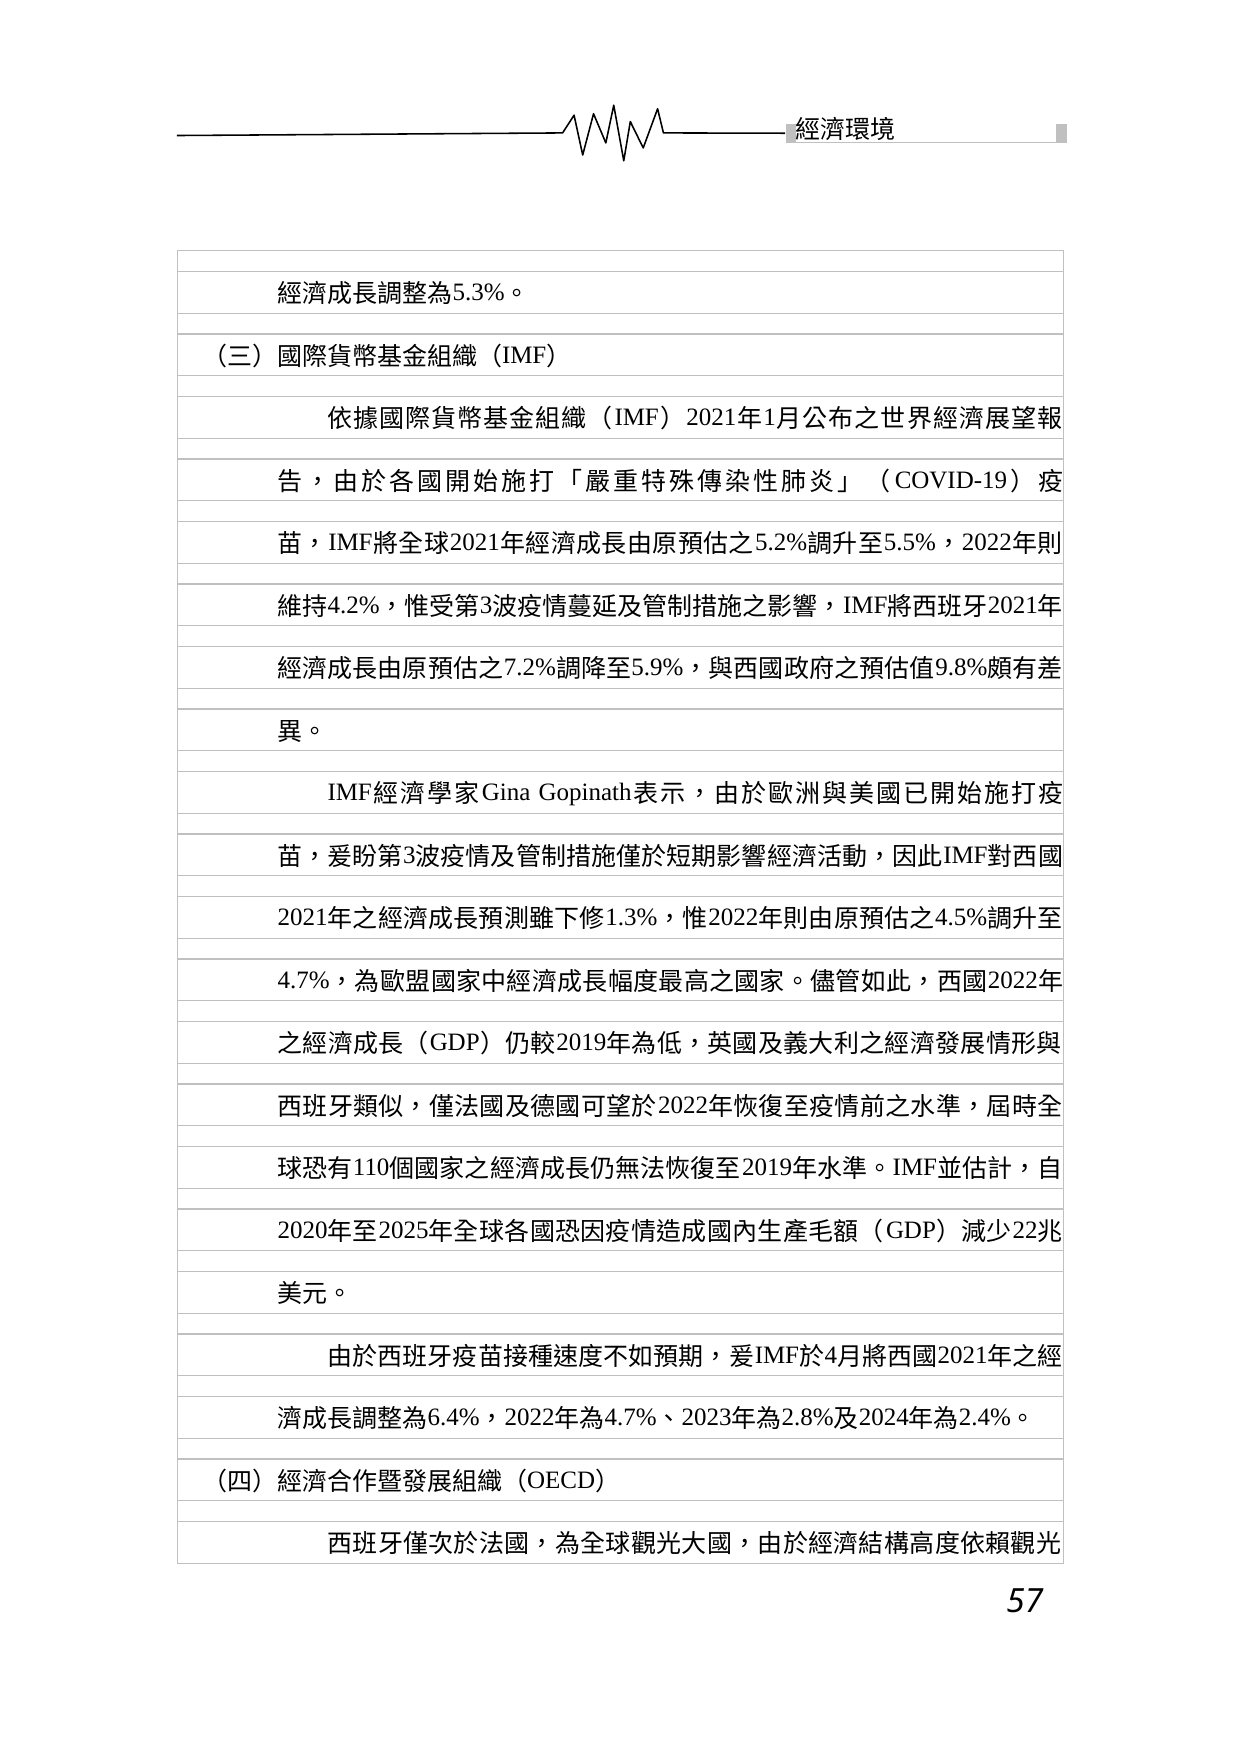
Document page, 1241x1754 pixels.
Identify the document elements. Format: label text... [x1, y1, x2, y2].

text 異。 [277, 710, 1063, 750]
text [277, 1126, 1063, 1146]
text [277, 876, 1063, 896]
text [277, 1501, 1063, 1521]
text [277, 939, 1063, 958]
text [277, 814, 1063, 833]
text [277, 1376, 1063, 1396]
text [277, 251, 1063, 271]
text 經濟成長由原預估之7.2%調降至5.9%，與西國政府之預估值9.8%頗有差 [277, 647, 1063, 688]
text [277, 751, 1063, 771]
text [277, 626, 1063, 646]
text 苗，IMF將全球2021年經濟成長由原預估之5.2%調升至5.5%，2022年則 [277, 522, 1063, 563]
text [277, 689, 1063, 708]
text 2021年之經濟成長預測雖下修1.3%，惟2022年則由原預估之4.5%調升至 [277, 897, 1063, 938]
text 之經濟成長（GDP）仍較2019年為低，英國及義大利之經濟發展情形與 [277, 1022, 1063, 1063]
text [277, 1251, 1063, 1271]
text 球恐有110個國家之經濟成長仍無法恢復至2019年水準。IMF並估計，自 [277, 1147, 1063, 1188]
text 西班牙類似，僅法國及德國可望於2022年恢復至疫情前之水準，屆時全 [277, 1085, 1063, 1125]
text [277, 376, 1063, 396]
text [202, 1439, 1063, 1458]
text 4.7%，為歐盟國家中經濟成長幅度最高之國家。儘管如此，西國2022年 [277, 960, 1063, 1000]
text 2020年至2025年全球各國恐因疫情造成國內生產毛額（GDP）減少22兆 [277, 1210, 1063, 1250]
text 美元。 [277, 1272, 1063, 1313]
text [277, 1064, 1063, 1083]
text 依據國際貨幣基金組織（IMF）2021年1月公布之世界經濟展望報 [277, 397, 1063, 438]
text 維持4.2%，惟受第3波疫情蔓延及管制措施之影響，IMF將西班牙2021年 [277, 585, 1063, 625]
text [277, 564, 1063, 583]
text 濟成長調整為6.4%，2022年為4.7%、2023年為2.8%及2024年為2.4%。 [277, 1397, 1063, 1438]
text [277, 1314, 1063, 1333]
text IMF經濟學家Gina Gopinath表示，由於歐洲與美國已開始施打疫 [277, 772, 1063, 813]
text 告，由於各國開始施打「嚴重特殊傳染性肺炎」（COVID-19）疫 [277, 460, 1063, 500]
text （四）經濟合作暨發展組織（OECD） [202, 1460, 1063, 1500]
text [277, 439, 1063, 458]
text [277, 501, 1063, 521]
text 苗，爰盼第3波疫情及管制措施僅於短期影響經濟活動，因此IMF對西國 [277, 835, 1063, 875]
text [277, 1001, 1063, 1021]
text 由於西班牙疫苗接種速度不如預期，爰IMF於4月將西國2021年之經 [277, 1335, 1063, 1375]
text 經濟成長調整為5.3%。 [277, 272, 1063, 313]
text （三）國際貨幣基金組織（IMF） [202, 335, 1063, 375]
text 西班牙僅次於法國，為全球觀光大國，由於經濟結構高度依賴觀光 [277, 1522, 1063, 1563]
text [202, 314, 1063, 333]
text [277, 1189, 1063, 1208]
